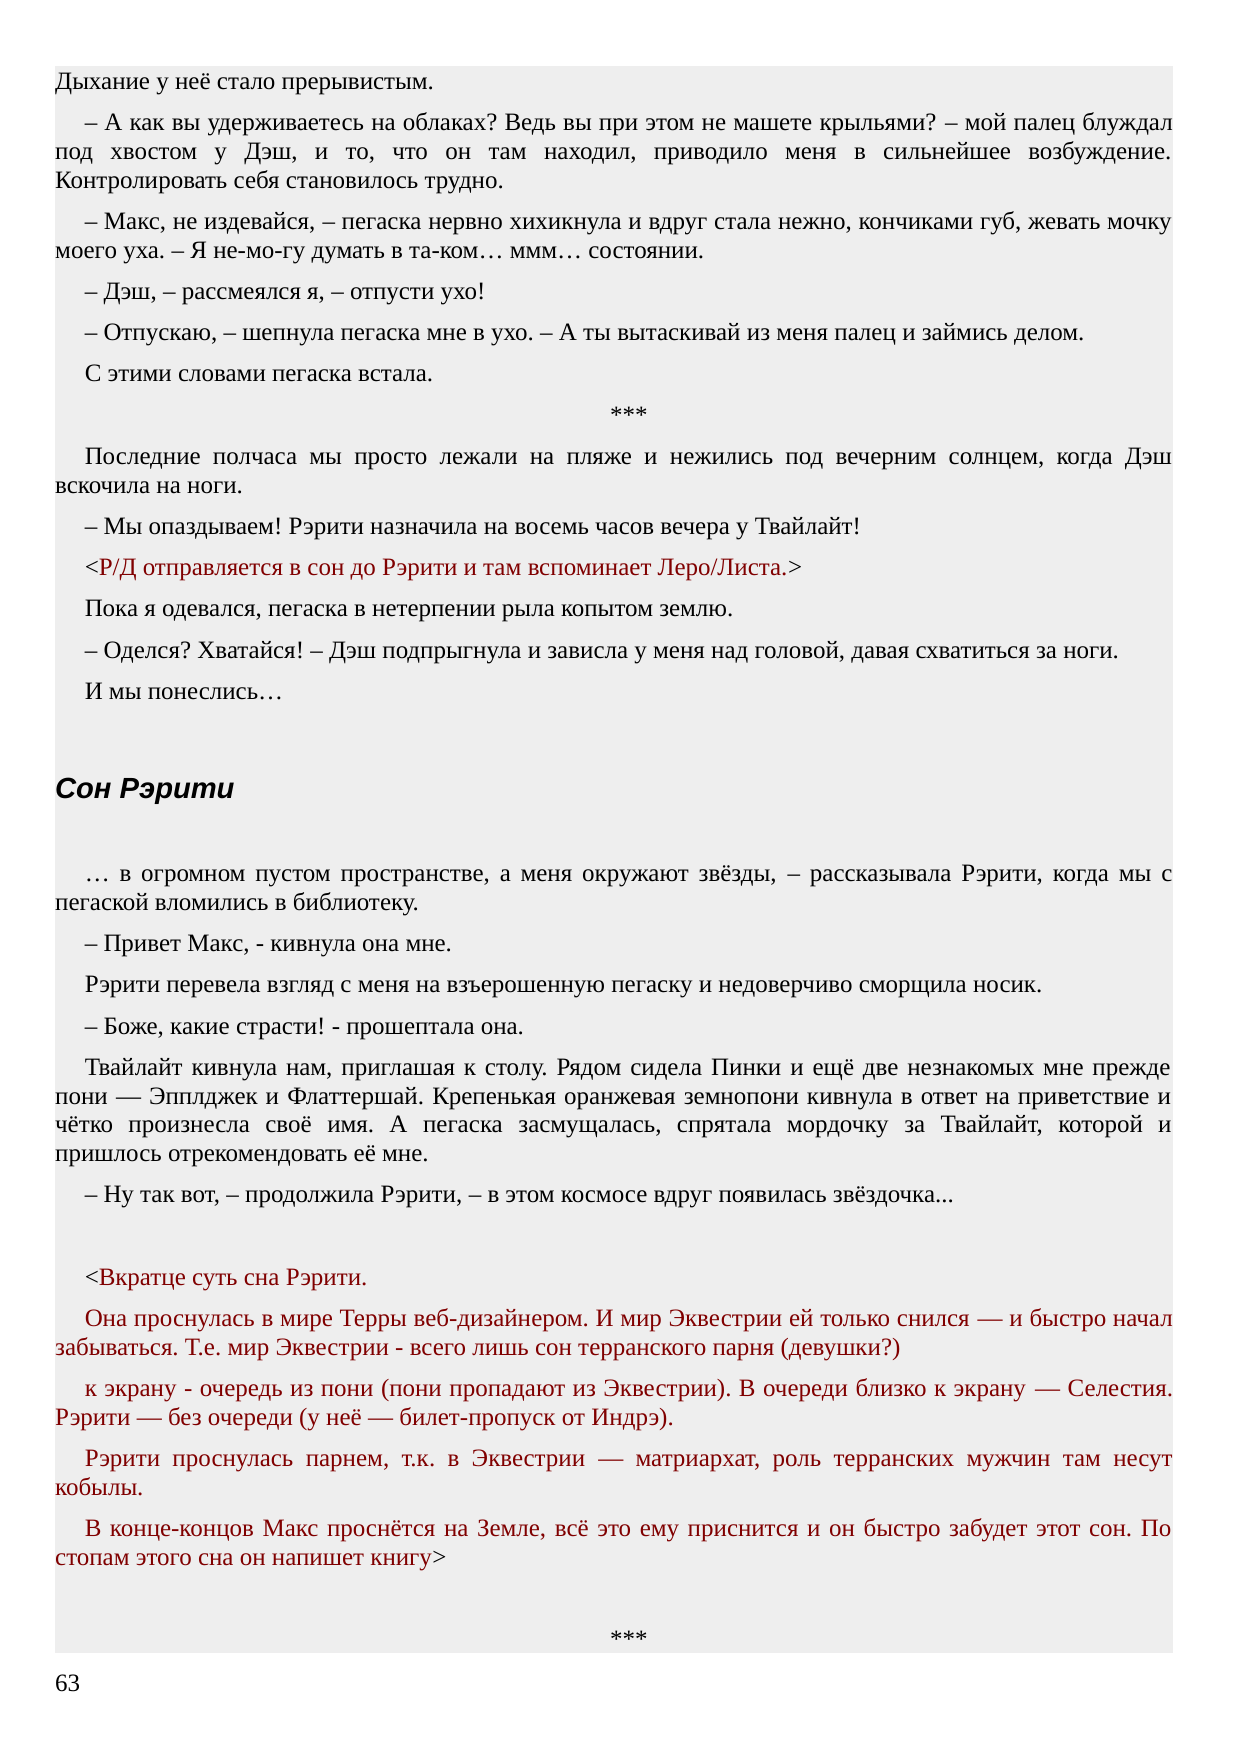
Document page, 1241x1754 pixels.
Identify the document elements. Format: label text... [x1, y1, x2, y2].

text <Р/Д отправляется в сон до Рэрити и там вспоминает Леро/Листа.> [55, 552, 1173, 581]
text Последние полчаса мы просто лежали на пляже и нежились под вечерним солнцем, когда Дэш вскочила на ноги. [55, 441, 1173, 498]
text – Дэш, – рассмеялся я, – отпусти ухо! [55, 276, 1173, 305]
text *** [55, 1624, 1173, 1653]
text – Макс, не издевайся, – пегаска нервно хихикнула и вдруг стала нежно, кончиками губ, жевать мочку моего уха. – Я не-мо-гу думать в та-ком… ммм… состоянии. [55, 206, 1173, 263]
text С этими словами пегаска встала. [55, 358, 1173, 387]
text Пока я одевался, пегаска в нетерпении рыла копытом землю. [55, 593, 1173, 622]
text – Привет Макс, - кивнула она мне. [55, 928, 1173, 957]
subtitle Сон Рэрити [55, 771, 1173, 804]
text Твайлайт кивнула нам, приглашая к столу. Рядом сидела Пинки и ещё две незнакомых мне прежде пони — Эпплджек и Флаттершай. Крепенькая оранжевая земнопони кивнула в ответ на приветствие и чётко произнесла своё имя. А пегаска засмущалась, спрятала мордочку за Твайлайт, которой и пришлось отрекомендовать её мне. [55, 1052, 1173, 1167]
text – Мы опаздываем! Рэрити назначила на восемь часов вечера у Твайлайт! [55, 511, 1173, 540]
text к экрану - очередь из пони (пони пропадают из Эквестрии). В очереди близко к экрану — Селестия. Рэрити — без очереди (у неё — билет-пропуск от Индрэ). [55, 1373, 1173, 1431]
text В конце-концов Макс проснётся на Земле, всё это ему приснится и он быстро забудет этот сон. По стопам этого сна он напишет книгу> [55, 1513, 1173, 1571]
text … в огромном пустом пространстве, а меня окружают звёзды, – рассказывала Рэрити, когда мы с пегаской вломились в библиотеку. [55, 858, 1173, 916]
text Рэрити проснулась парнем, т.к. в Эквестрии — матриархат, роль терранских мужчин там несут кобылы. [55, 1443, 1173, 1501]
text – Оделся? Хватайся! – Дэш подпрыгнула и зависла у меня над головой, давая схватиться за ноги. [55, 635, 1173, 663]
text – Отпускаю, – шепнула пегаска мне в ухо. – А ты вытаскивай из меня палец и займись делом. [55, 317, 1173, 346]
text – А как вы удерживаетесь на облаках? Ведь вы при этом не машете крыльями? – мой палец блуждал под хвостом у Дэш, и то, что он там находил, приводило меня в сильнейшее возбуждение. Контролировать себя становилось трудно. [55, 107, 1173, 193]
text – Ну так вот, – продолжила Рэрити, – в этом космосе вдруг появилась звёздочка... [55, 1179, 1173, 1208]
text И мы понеслись… [55, 676, 1173, 705]
text – Боже, какие страсти! - прошептала она. [55, 1011, 1173, 1039]
text *** [55, 400, 1173, 428]
text Дыхание у неё стало прерывистым. [55, 66, 1173, 95]
text Рэрити перевела взгляд с меня на взъерошенную пегаску и недоверчиво сморщила носик. [55, 969, 1173, 998]
text <Вкратце суть сна Рэрити. [55, 1262, 1173, 1291]
text Она проснулась в мире Терры веб-дизайнером. И мир Эквестрии ей только снился — и быстро начал забываться. Т.е. мир Эквестрии - всего лишь сон терранского парня (девушки?) [55, 1303, 1173, 1361]
